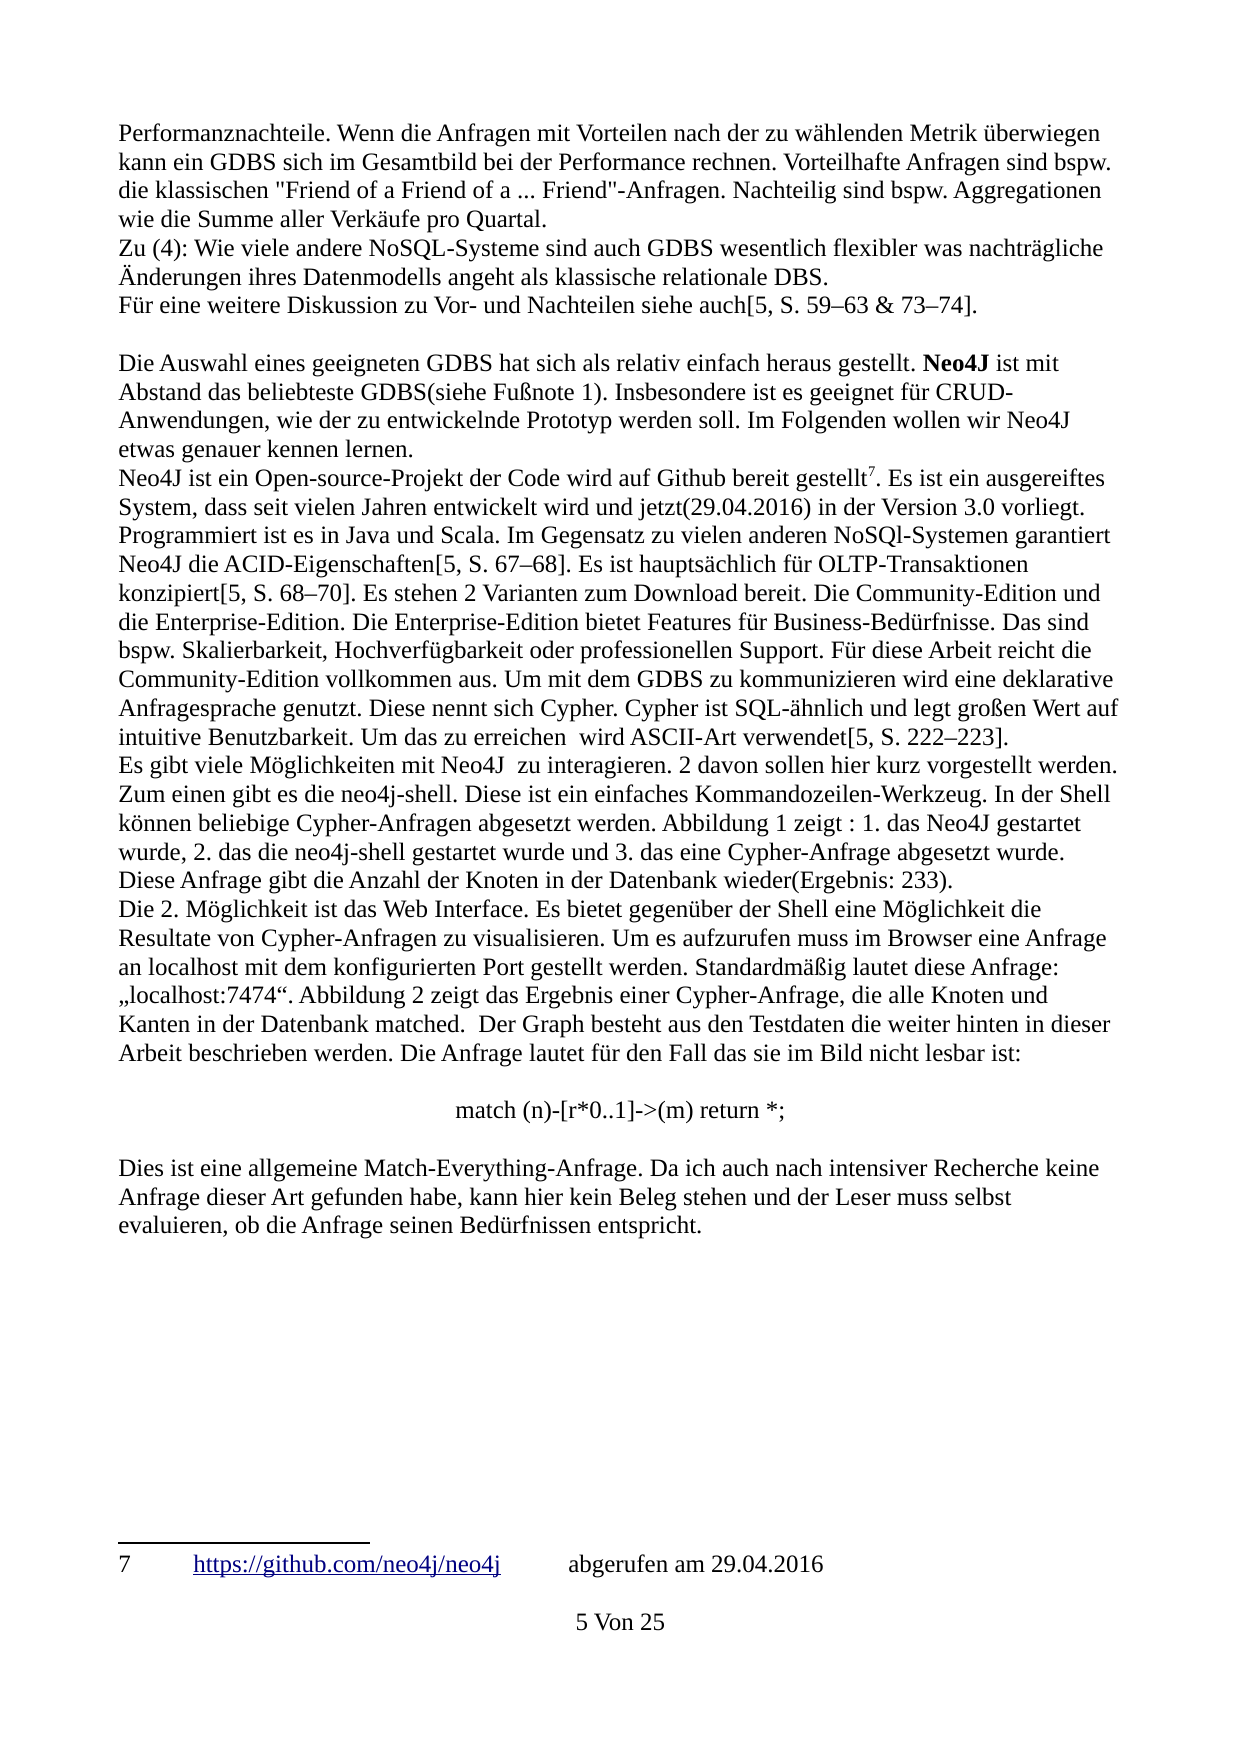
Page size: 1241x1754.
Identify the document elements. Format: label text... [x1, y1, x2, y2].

text Dies ist eine allgemeine Match-Everything-Anfrage. Da ich auch nach intensiver Recherche keine Anfrage dieser Art gefunden habe, kann hier kein Beleg stehen und der Leser muss selbst evaluieren, ob die Anfrage seinen Bedürfnissen entspricht. [118, 1153, 1122, 1239]
text Die Auswahl eines geeigneten GDBS hat sich als relativ einfach heraus gestellt. Neo4J ist mit Abstand das beliebteste GDBS(siehe Fußnote 1). Insbesondere ist es geeignet für CRUD-Anwendungen, wie der zu entwickelnde Prototyp werden soll. Im Folgenden wollen wir Neo4J etwas genauer kennen lernen. [118, 348, 1122, 463]
text Für eine weitere Diskussion zu Vor- und Nachteilen siehe auch[5, S. 59–63 & 73–74]. [118, 291, 1122, 319]
text match (n)-[r*0..1]->(m) return *; [118, 1096, 1122, 1124]
text Neo4J ist ein Open-source-Projekt der Code wird auf Github bereit gestellt. Es ist ein ausgereiftes System, dass seit vielen Jahren entwickelt wird und jetzt(29.04.2016) in der Version 3.0 vorliegt. Programmiert ist es in Java und Scala. Im Gegensatz zu vielen anderen NoSQl-Systemen garantiert Neo4J die ACID-Eigenschaften[5, S. 67–68]. Es ist hauptsächlich für OLTP-Transaktionen konzipiert[5, S. 68–70]. Es stehen 2 Varianten zum Download bereit. Die Community-Edition und die Enterprise-Edition. Die Enterprise-Edition bietet Features für Business-Bedürfnisse. Das sind bspw. Skalierbarkeit, Hochverfügbarkeit oder professionellen Support. Für diese Arbeit reicht die Community-Edition vollkommen aus. Um mit dem GDBS zu kommunizieren wird eine deklarative Anfragesprache genutzt. Diese nennt sich Cypher. Cypher ist SQL-ähnlich und legt großen Wert auf intuitive Benutzbarkeit. Um das zu erreichen wird ASCII-Art verwendet[5, S. 222–223]. [118, 463, 1122, 751]
text Es gibt viele Möglichkeiten mit Neo4J zu interagieren. 2 davon sollen hier kurz vorgestellt werden. Zum einen gibt es die neo4j-shell. Diese ist ein einfaches Kommandozeilen-Werkzeug. In der Shell können beliebige Cypher-Anfragen abgesetzt werden. Abbildung 1 zeigt : 1. das Neo4J gestartet wurde, 2. das die neo4j-shell gestartet wurde und 3. das eine Cypher-Anfrage abgesetzt wurde. Diese Anfrage gibt die Anzahl der Knoten in der Datenbank wieder(Ergebnis: 233). [118, 751, 1122, 894]
text Performanznachteile. Wenn die Anfragen mit Vorteilen nach der zu wählenden Metrik überwiegen kann ein GDBS sich im Gesamtbild bei der Performance rechnen. Vorteilhafte Anfragen sind bspw. die klassischen "Friend of a Friend of a ... Friend"-Anfragen. Nachteilig sind bspw. Aggregationen wie die Summe aller Verkäufe pro Quartal. [118, 118, 1122, 233]
text Die 2. Möglichkeit ist das Web Interface. Es bietet gegenüber der Shell eine Möglichkeit die Resultate von Cypher-Anfragen zu visualisieren. Um es aufzurufen muss im Browser eine Anfrage an localhost mit dem konfigurierten Port gestellt werden. Standardmäßig lautet diese Anfrage: „localhost:7474“. Abbildung 2 zeigt das Ergebnis einer Cypher-Anfrage, die alle Knoten und Kanten in der Datenbank matched. Der Graph besteht aus den Testdaten die weiter hinten in dieser Arbeit beschrieben werden. Die Anfrage lautet für den Fall das sie im Bild nicht lesbar ist: [118, 894, 1122, 1067]
text Zu (4): Wie viele andere NoSQL-Systeme sind auch GDBS wesentlich flexibler was nachträgliche Änderungen ihres Datenmodells angeht als klassische relationale DBS. [118, 233, 1122, 291]
text https://github.com/neo4j/neo4j abgerufen am 29.04.2016 [118, 1549, 1122, 1578]
